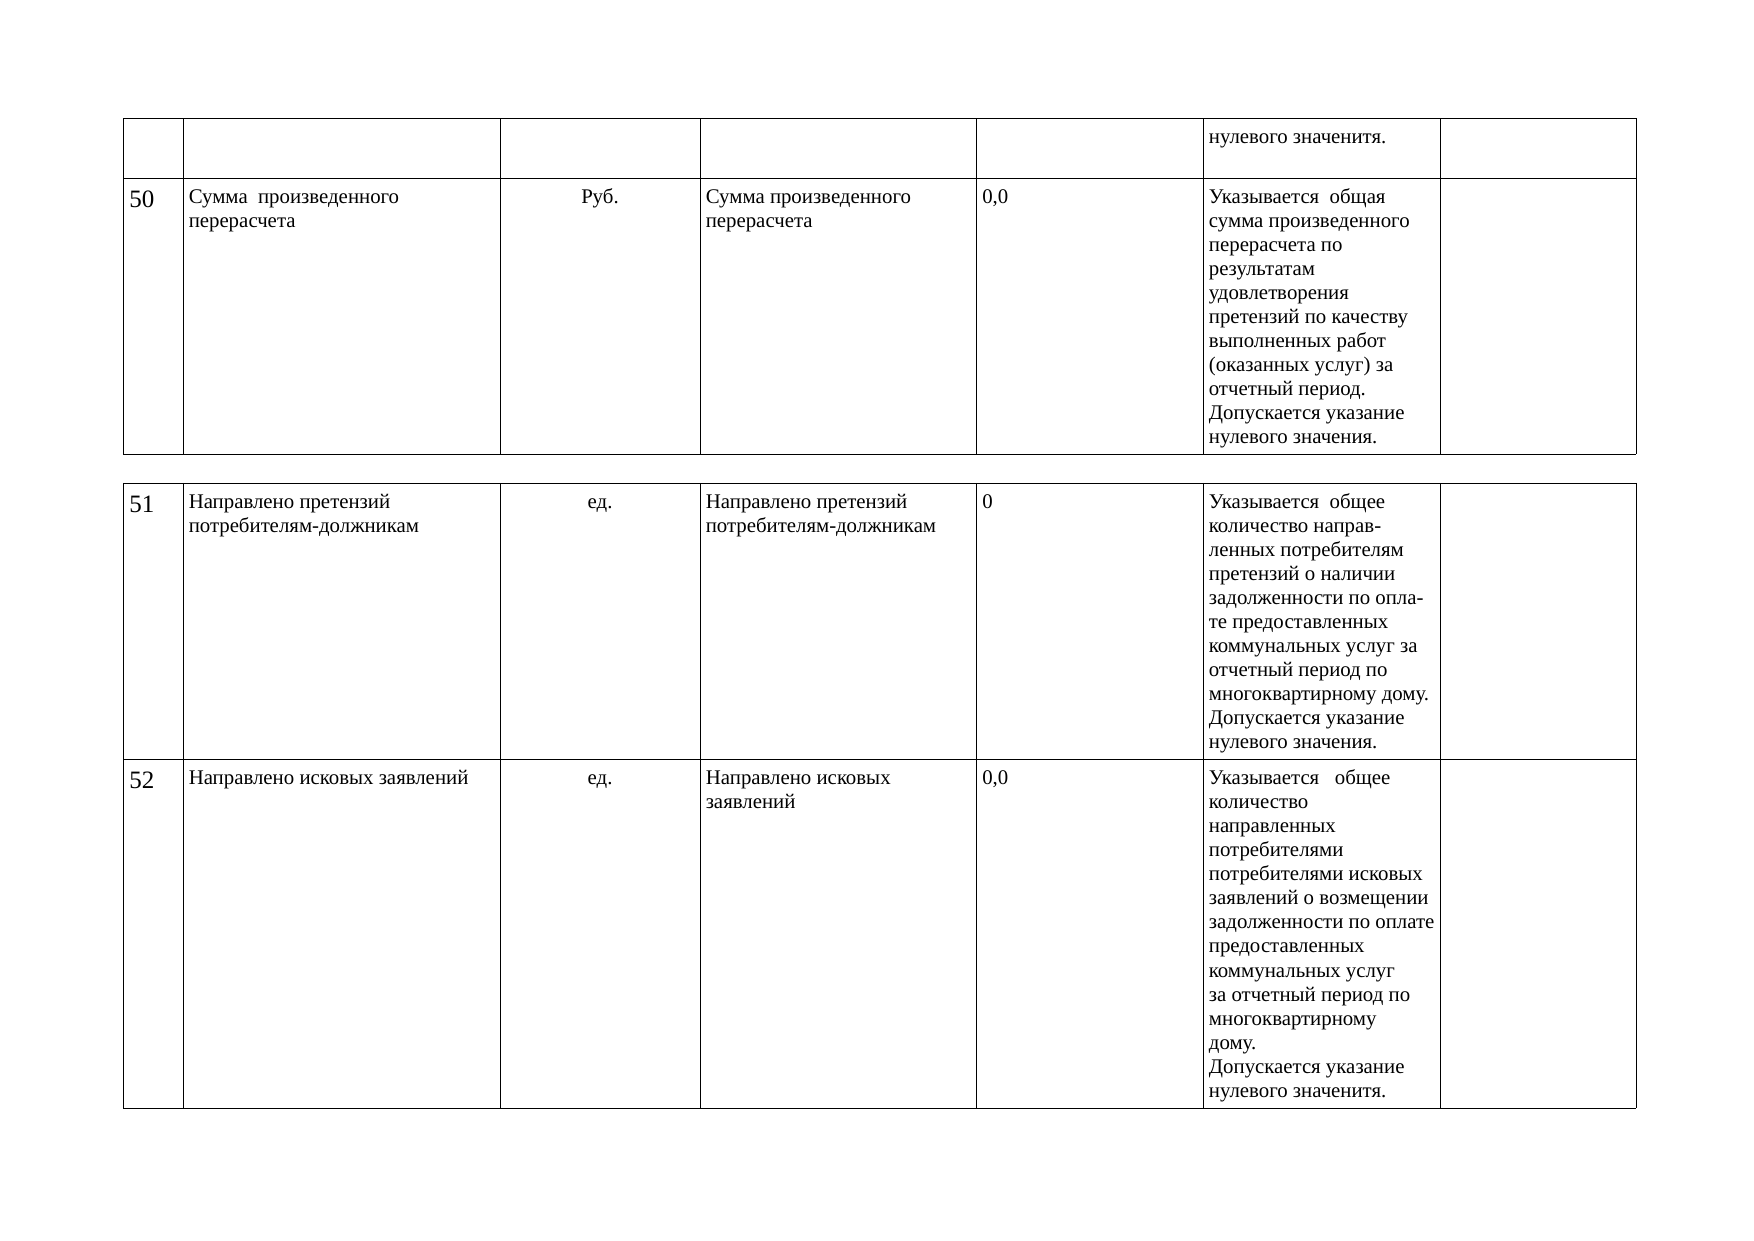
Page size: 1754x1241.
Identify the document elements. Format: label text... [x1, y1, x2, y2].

table_cell 0,0 [977, 179, 1203, 454]
table_cell Указывается общее количество направленных потребителями потребителями исковых заявлений о возмещении задолженности по оплате предоставленных коммунальных услуг за отчетный период по многоквартирному дому. Допускается указание нулевого значенитя. [1204, 760, 1440, 1108]
table_cell ед. [501, 760, 700, 1108]
table_cell Руб. [501, 179, 700, 454]
table_header Направлено претензий потребителям-должникам [701, 484, 976, 759]
table_cell 0,0 [977, 760, 1203, 1108]
table_header Указывается общее количество направ- ленных потребителям претензий о наличии задолженности по опла- те предоставленных коммунальных услуг за отчетный период по многоквартирному дому. Допускается указание нулевого значения. [1204, 484, 1440, 759]
table_header Направлено претензий потребителям-должникам [184, 484, 500, 759]
table_cell Направлено исковых заявлений [184, 760, 500, 1108]
table_cell Сумма произведенного перерасчета [701, 179, 976, 454]
table_cell Указывается общая сумма произведенного перерасчета по результатам удовлетворения претензий по качеству выполненных работ (оказанных услуг) за отчетный период. Допускается указание нулевого значения. [1204, 179, 1440, 454]
table_cell [1441, 119, 1636, 178]
table_header ед. [501, 484, 700, 759]
table_cell [501, 119, 700, 178]
table_header 51 [124, 484, 183, 759]
table_cell [1441, 760, 1636, 1108]
table_header 0 [977, 484, 1203, 759]
table_cell 52 [124, 760, 183, 1108]
table_cell нулевого значенитя. [1204, 119, 1440, 178]
table_cell Сумма произведенного перерасчета [184, 179, 500, 454]
table_header [1441, 484, 1636, 759]
table_cell 50 [124, 179, 183, 454]
table_cell [184, 119, 500, 178]
table_cell [124, 119, 183, 178]
table_cell [1441, 179, 1636, 454]
table_cell [701, 119, 976, 178]
table_cell Направлено исковых заявлений [701, 760, 976, 1108]
table_cell [977, 119, 1203, 178]
